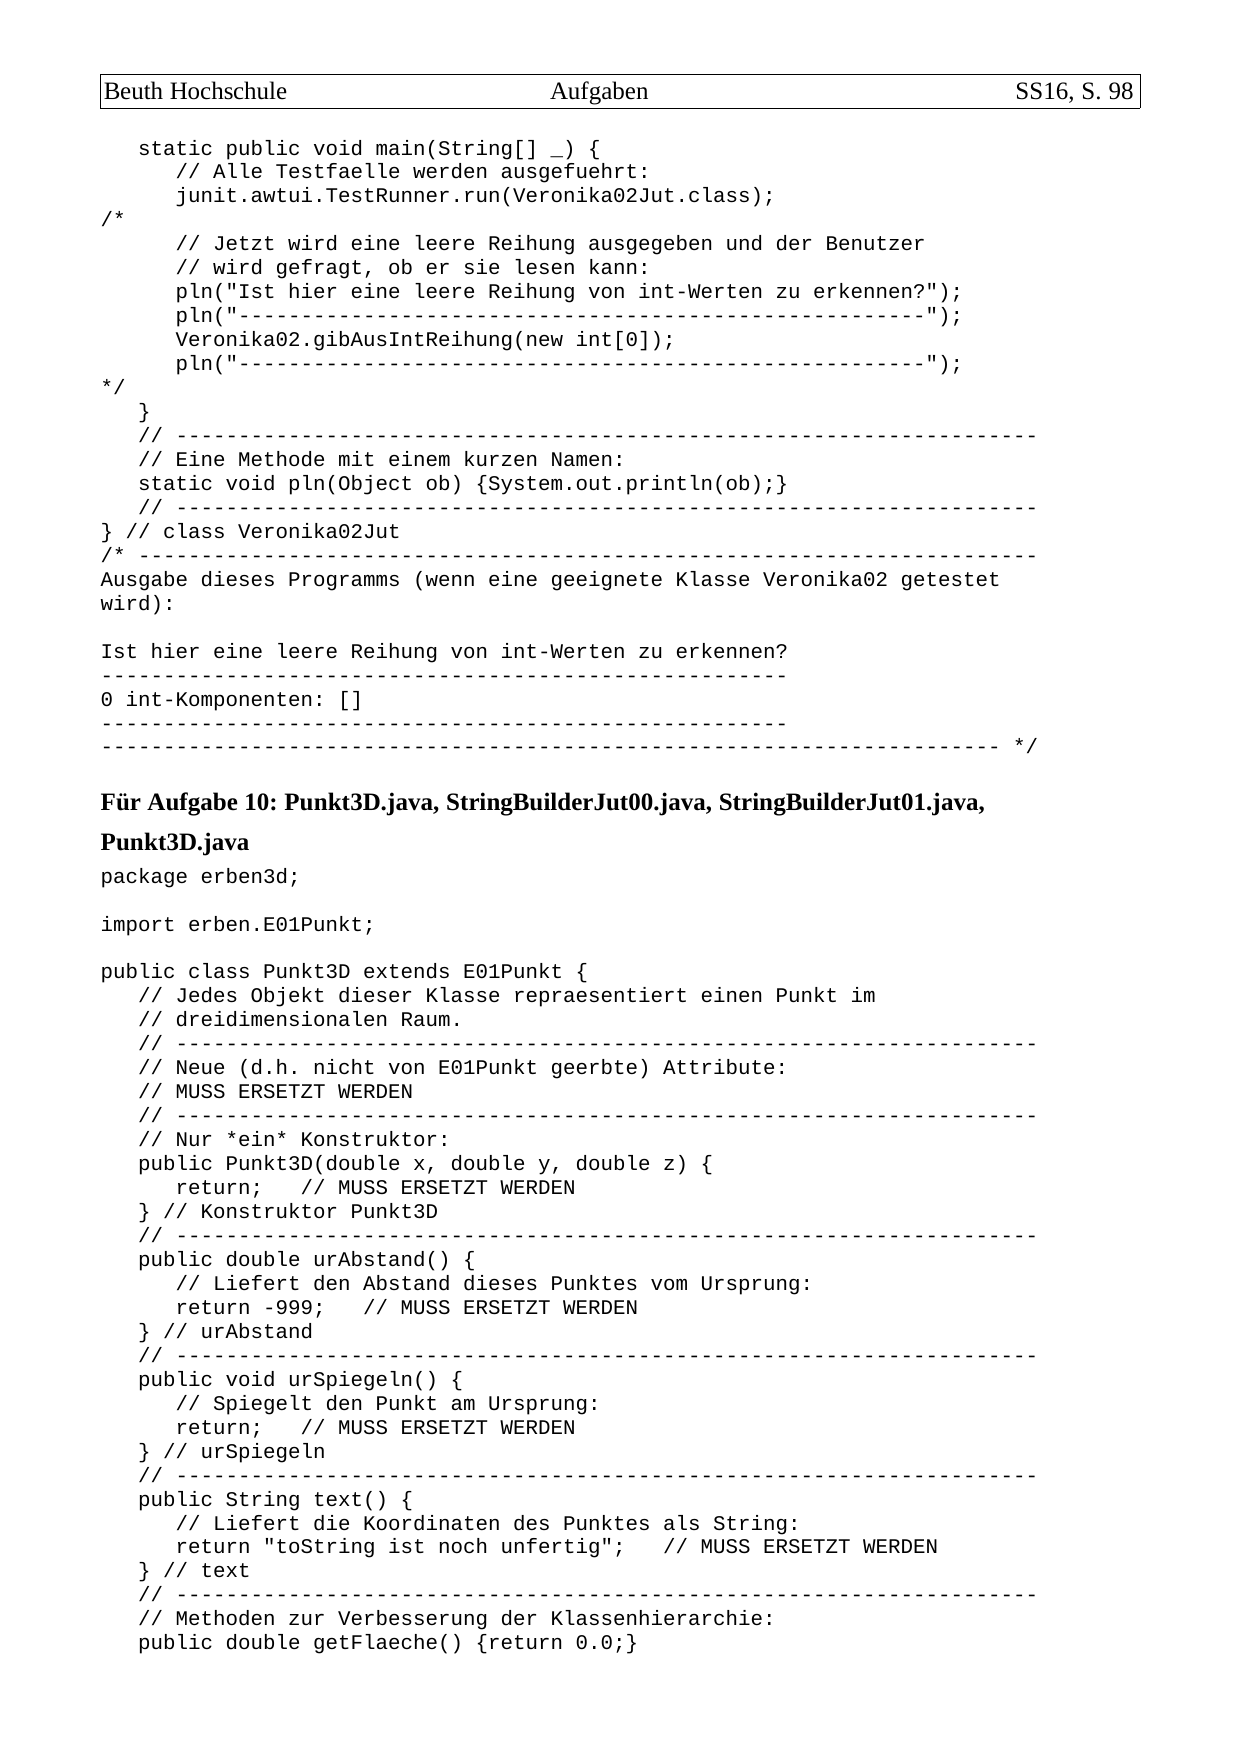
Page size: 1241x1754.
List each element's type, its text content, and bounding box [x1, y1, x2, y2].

text // Spiegelt den Punkt am Ursprung: [100, 1393, 1140, 1417]
text } // text [100, 1560, 1140, 1584]
text // --------------------------------------------------------------------- [100, 1225, 1140, 1249]
text // Alle Testfaelle werden ausgefuehrt: [100, 161, 1140, 185]
text public Punkt3D(double x, double y, double z) { [100, 1153, 1140, 1177]
text ------------------------------------------------------- [100, 712, 1140, 736]
text public double urAbstand() { [100, 1249, 1140, 1273]
text // --------------------------------------------------------------------- [100, 425, 1140, 449]
text return; // MUSS ERSETZT WERDEN [100, 1177, 1140, 1201]
text // --------------------------------------------------------------------- [100, 1464, 1140, 1488]
text /* [100, 209, 1140, 233]
text // Jetzt wird eine leere Reihung ausgegeben und der Benutzer [100, 233, 1140, 257]
text // --------------------------------------------------------------------- [100, 497, 1140, 521]
text return "toString ist noch unfertig"; // MUSS ERSETZT WERDEN [100, 1536, 1140, 1560]
text // --------------------------------------------------------------------- [100, 1033, 1140, 1057]
text } // urAbstand [100, 1321, 1140, 1345]
text // Liefert die Koordinaten des Punktes als String: [100, 1512, 1140, 1536]
text // --------------------------------------------------------------------- [100, 1584, 1140, 1608]
text pln("-------------------------------------------------------"); [100, 305, 1140, 329]
text public double getFlaeche() {return 0.0;} [100, 1632, 1140, 1656]
text } // Konstruktor Punkt3D [100, 1201, 1140, 1225]
text Ist hier eine leere Reihung von int-Werten zu erkennen? [100, 641, 1140, 664]
text pln("-------------------------------------------------------"); [100, 353, 1140, 377]
text junit.awtui.TestRunner.run(Veronika02Jut.class); [100, 185, 1140, 209]
text // Nur *ein* Konstruktor: [100, 1129, 1140, 1153]
text return -999; // MUSS ERSETZT WERDEN [100, 1297, 1140, 1321]
text 0 int-Komponenten: [] [100, 688, 1140, 712]
text // wird gefragt, ob er sie lesen kann: [100, 257, 1140, 281]
text // Neue (d.h. nicht von E01Punkt geerbte) Attribute: [100, 1057, 1140, 1081]
text ------------------------------------------------------- [100, 664, 1140, 688]
text /* ------------------------------------------------------------------------ [100, 545, 1140, 569]
text public String text() { [100, 1488, 1140, 1512]
text static public void main(String[] _) { [100, 137, 1140, 161]
text Veronika02.gibAusIntReihung(new int[0]); [100, 329, 1140, 353]
text public void urSpiegeln() { [100, 1369, 1140, 1393]
text static void pln(Object ob) {System.out.println(ob);} [100, 473, 1140, 497]
text } // urSpiegeln [100, 1441, 1140, 1464]
text */ [100, 377, 1140, 401]
text Ausgabe dieses Programms (wenn eine geeignete Klasse Veronika02 getestet [100, 569, 1140, 593]
text public class Punkt3D extends E01Punkt { [100, 961, 1140, 985]
text } // class Veronika02Jut [100, 521, 1140, 545]
text // --------------------------------------------------------------------- [100, 1345, 1140, 1369]
text import erben.E01Punkt; [100, 913, 1140, 937]
text package erben3d; [100, 866, 1140, 889]
text Punkt3D.java [100, 828, 1140, 856]
text return; // MUSS ERSETZT WERDEN [100, 1417, 1140, 1441]
text // Eine Methode mit einem kurzen Namen: [100, 449, 1140, 473]
subtitle Für Aufgabe 10: Punkt3D.java, StringBuilderJut00.java, StringBuilderJut01.java, [100, 788, 1140, 816]
text // Methoden zur Verbesserung der Klassenhierarchie: [100, 1608, 1140, 1632]
text wird): [100, 593, 1140, 617]
text ------------------------------------------------------------------------ */ [100, 736, 1140, 760]
text // Liefert den Abstand dieses Punktes vom Ursprung: [100, 1273, 1140, 1297]
text // Jedes Objekt dieser Klasse repraesentiert einen Punkt im [100, 985, 1140, 1009]
text } [100, 401, 1140, 425]
text // MUSS ERSETZT WERDEN [100, 1081, 1140, 1105]
text pln("Ist hier eine leere Reihung von int-Werten zu erkennen?"); [100, 281, 1140, 305]
text // dreidimensionalen Raum. [100, 1009, 1140, 1033]
text // --------------------------------------------------------------------- [100, 1105, 1140, 1129]
